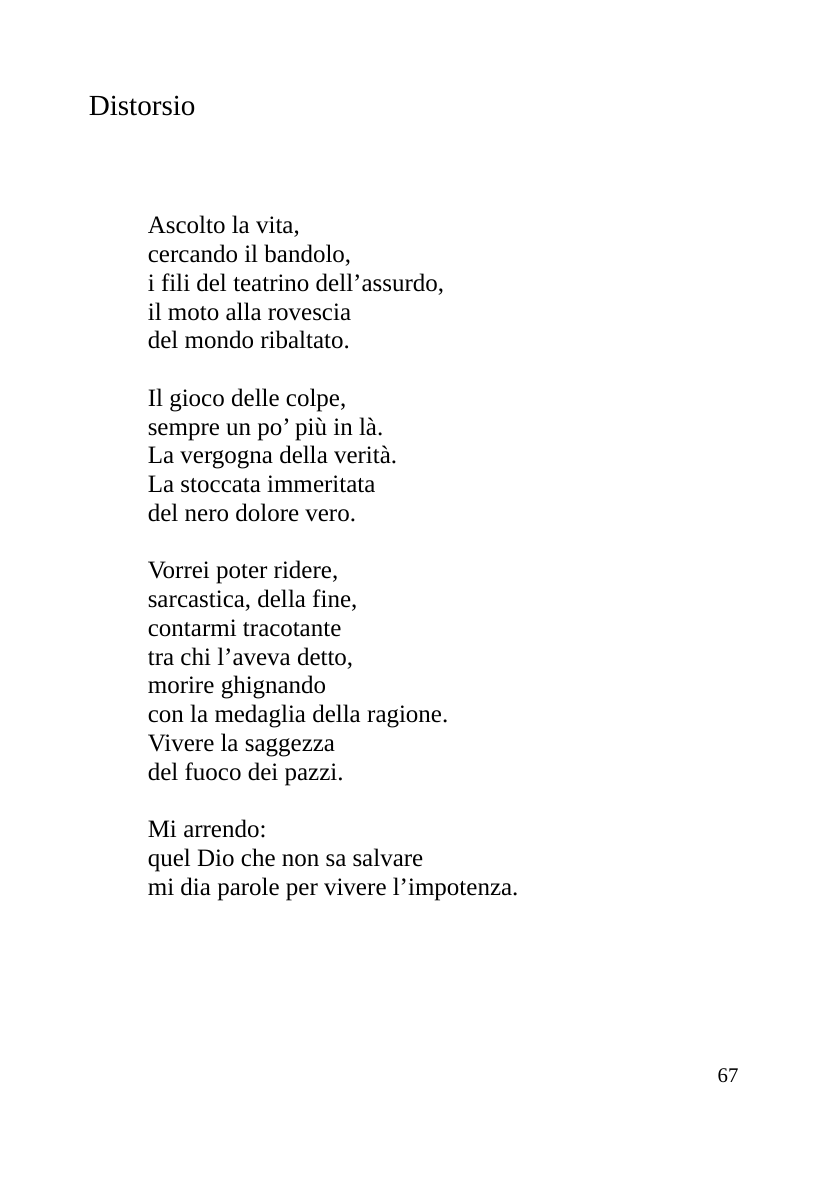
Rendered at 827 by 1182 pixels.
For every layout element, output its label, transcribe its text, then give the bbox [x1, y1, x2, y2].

text Vivere la saggezza [148, 728, 738, 757]
text quel Dio che non sa salvare [148, 843, 738, 872]
text cercando il bandolo, [148, 239, 738, 268]
text Vorrei poter ridere, [148, 556, 738, 584]
text La stoccata immeritata [148, 469, 738, 498]
text del nero dolore vero. [148, 498, 738, 527]
text Distorsio [88, 88, 738, 122]
text morire ghignando [148, 671, 738, 699]
text del mondo ribaltato. [148, 326, 738, 354]
text tra chi l’aveva detto, [148, 642, 738, 671]
text i fili del teatrino dell’assurdo, [148, 268, 738, 297]
text La vergogna della verità. [148, 441, 738, 469]
text con la medaglia della ragione. [148, 699, 738, 728]
text Il gioco delle colpe, [148, 383, 738, 412]
text Mi arrendo: [148, 814, 738, 843]
text sempre un po’ più in là. [148, 412, 738, 441]
text del fuoco dei pazzi. [148, 757, 738, 786]
text mi dia parole per vivere l’impotenza. [148, 872, 738, 901]
text contarmi tracotante [148, 613, 738, 642]
text il moto alla rovescia [148, 297, 738, 326]
text sarcastica, della fine, [148, 584, 738, 613]
text Ascolto la vita, [148, 211, 738, 239]
